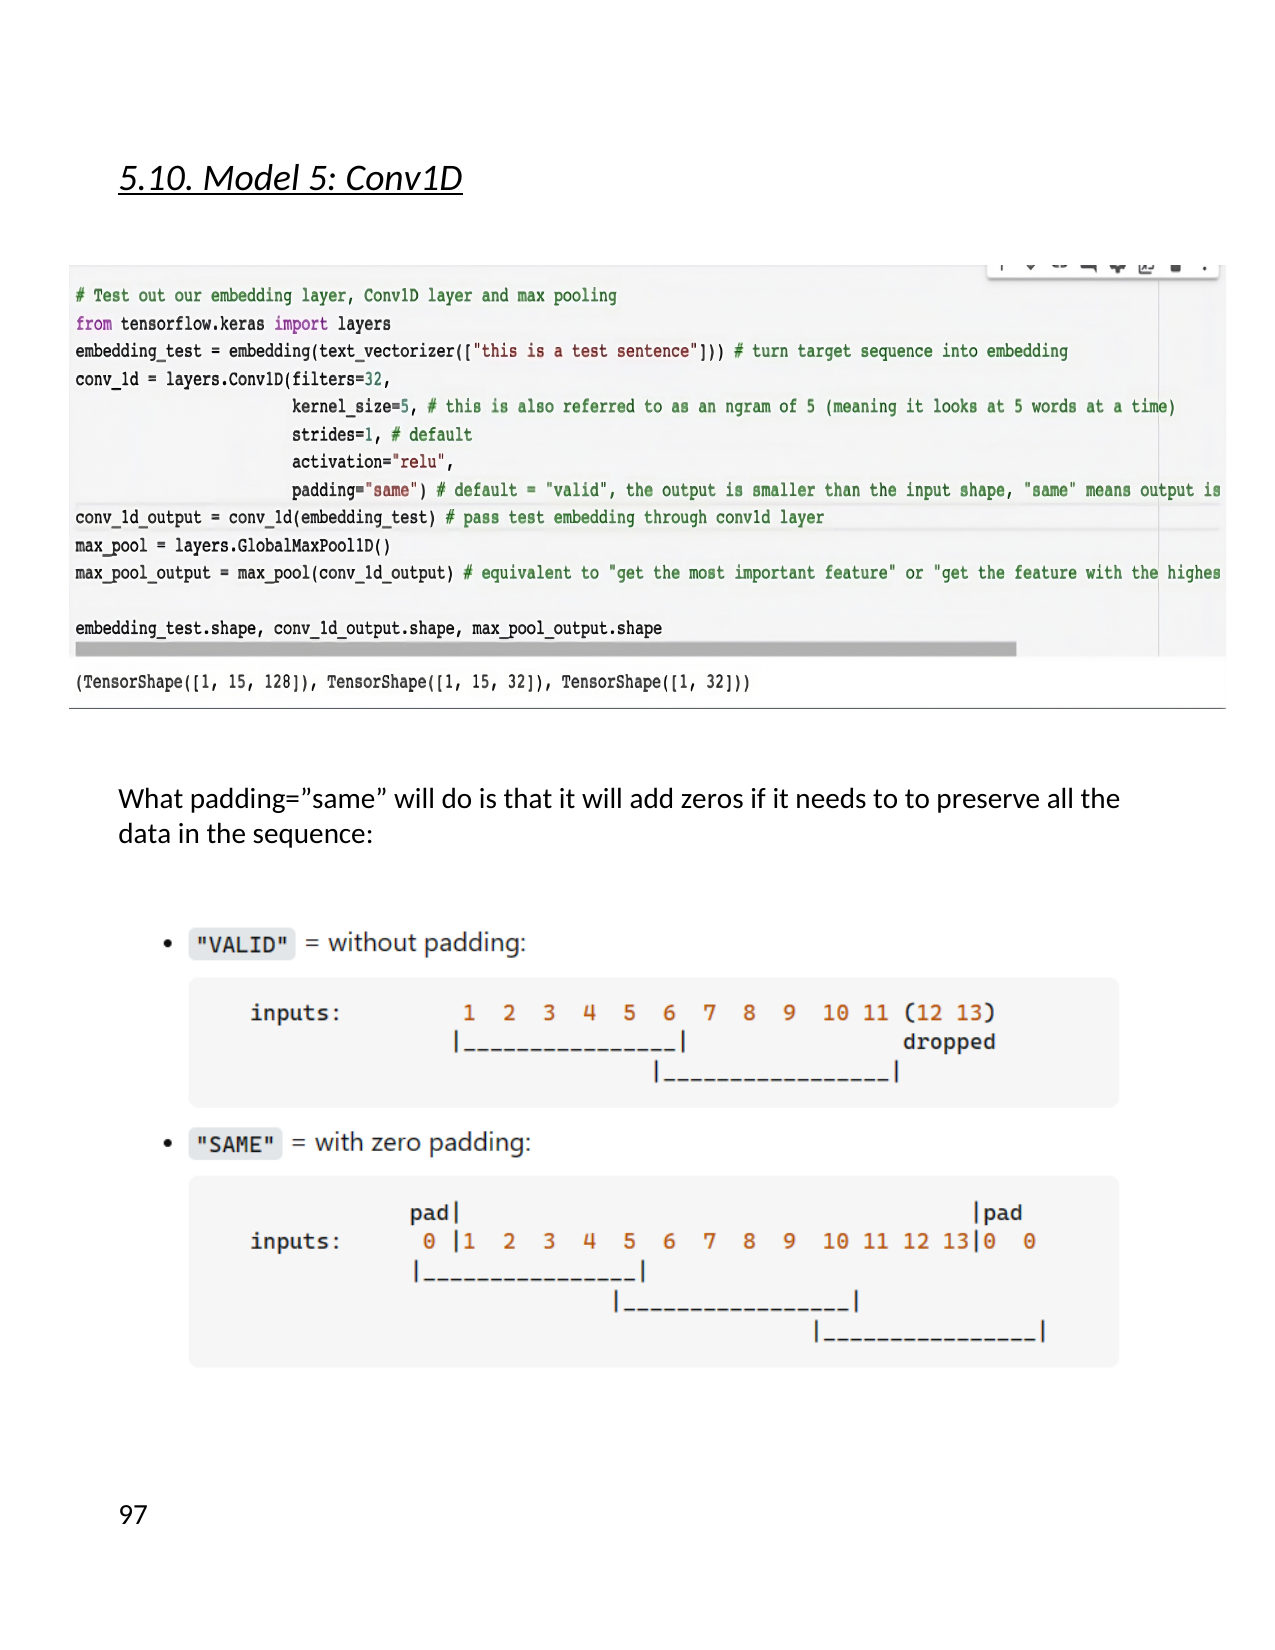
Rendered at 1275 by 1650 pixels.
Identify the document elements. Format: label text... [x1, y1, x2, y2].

picture [69, 265, 1227, 709]
text What padding=”same” will do is that it will add zeros if it needs to to preserve all the data in the sequence: [118, 780, 1157, 851]
subtitle 5.10. Model 5: Conv1D [118, 154, 1157, 199]
picture [147, 916, 1131, 1382]
